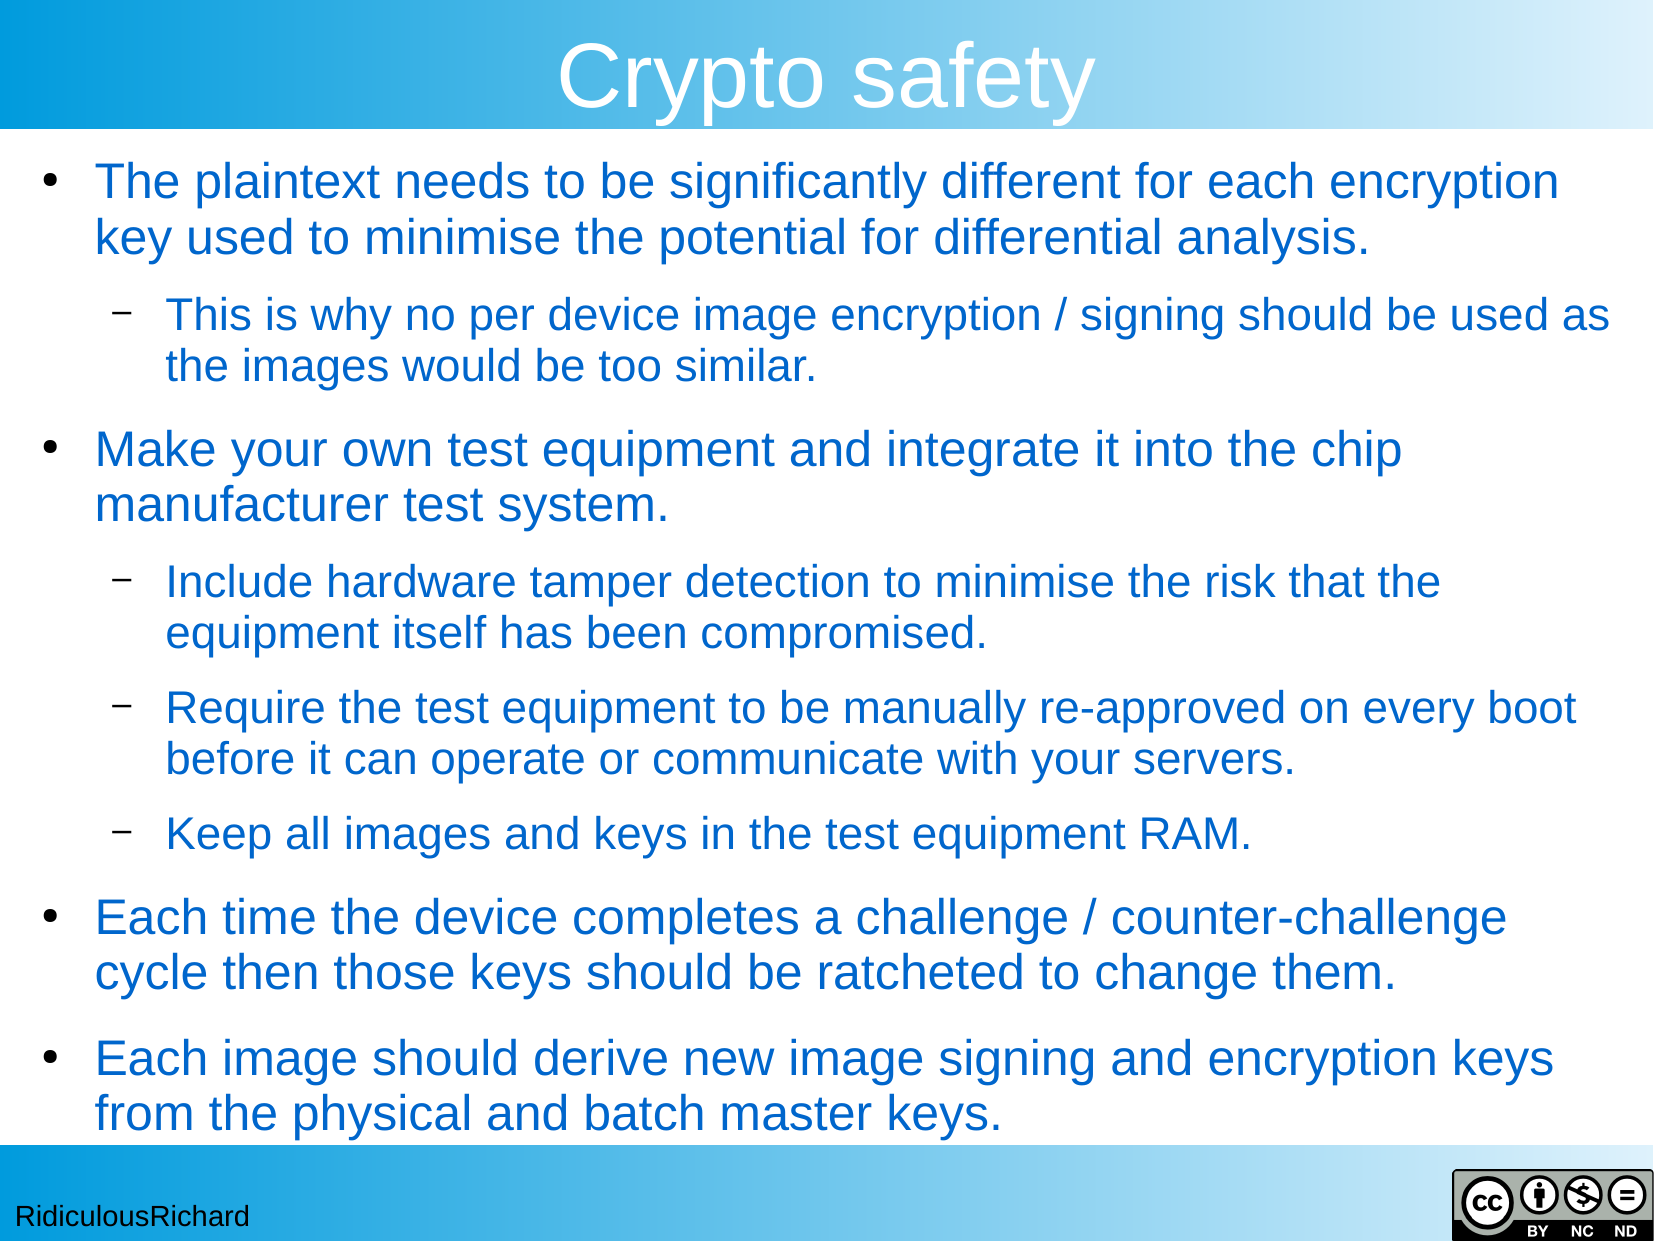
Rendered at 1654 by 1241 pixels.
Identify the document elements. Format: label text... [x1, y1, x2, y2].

list The plaintext needs to be significantly different for each encryption key used to minimise the potential for differential analysis. This is why no per device image encryption / signing should be used as the images would be too similar. Make your own test equipment and integrate it into the chip manufacturer test system. Include hardware tamper detection to minimise the risk that the equipment itself has been compromised. Require the test equipment to be manually re-approved on every boot before it can operate or communicate with your servers. Keep all images and keys in the test equipment RAM. Each time the device completes a challenge / counter-challenge cycle then those keys should be ratcheted to change them. Each image should derive new image signing and encryption keys from the physical and batch master keys. [23, 153, 1630, 1146]
title Crypto safety [82, 23, 1571, 129]
picture [1452, 1169, 1654, 1241]
